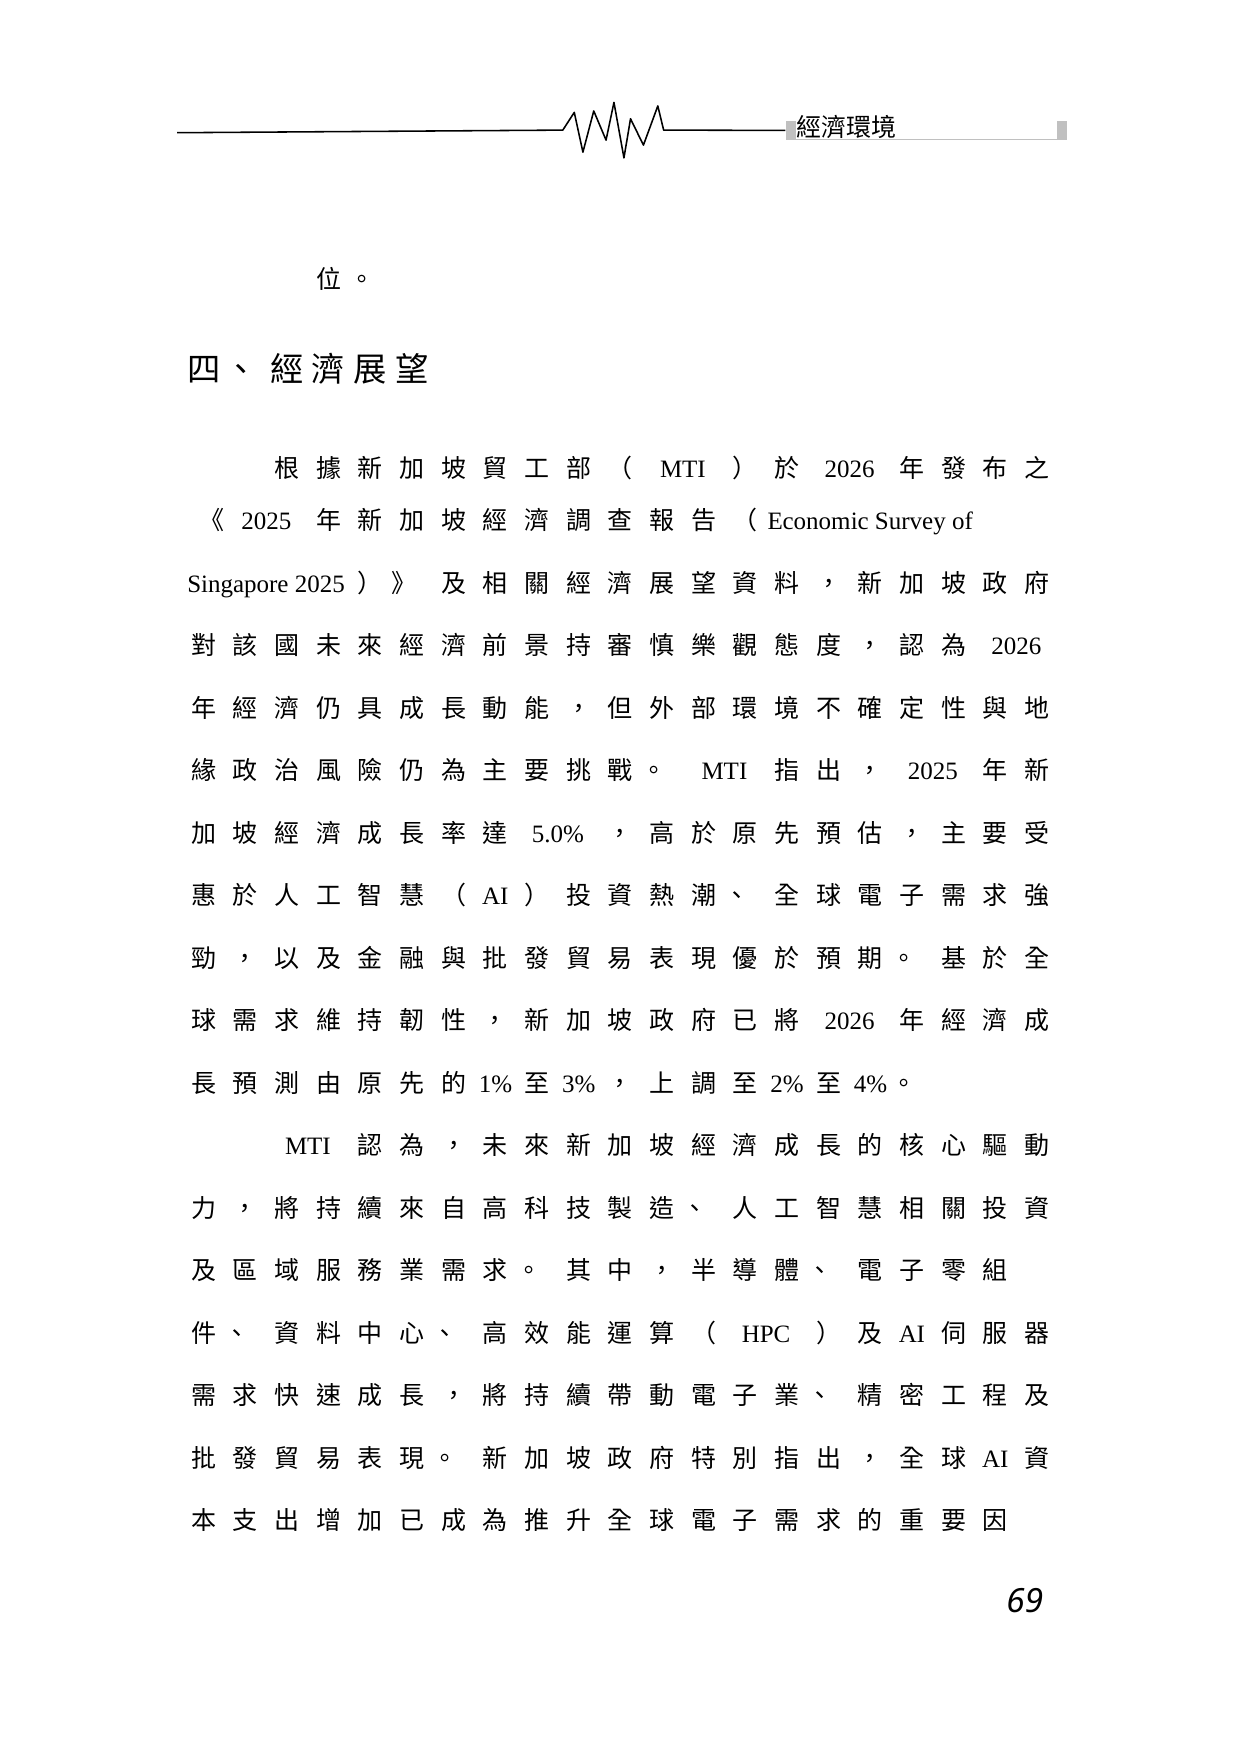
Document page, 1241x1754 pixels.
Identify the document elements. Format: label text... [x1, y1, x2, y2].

text 根據新加坡貿工部（MTI）於2026年發布之《2025年新加坡經濟調查報告（Economic Survey of Singapore 2025）》及相關經濟展望資料，新加坡政府對該國未來經濟前景持審慎樂觀態度，認為2026年經濟仍具成長動能，但外部環境不確定性與地緣政治風險仍為主要挑戰。MTI指出，2025年新加坡經濟成長率達5.0%，高於原先預估，主要受惠於人工智慧（AI）投資熱潮、全球電子需求強勁，以及金融與批發貿易表現優於預期。基於全球需求維持韌性，新加坡政府已將2026年經濟成長預測由原先的1%至3%，上調至2%至4%。 [183, 415, 1058, 1102]
text 位。 [281, 236, 1058, 299]
text 四、經濟展望 [183, 326, 1058, 388]
text MTI認為，未來新加坡經濟成長的核心驅動力，將持續來自高科技製造、人工智慧相關投資及區域服務業需求。其中，半導體、電子零組件、資料中心、高效能運算（HPC）及AI伺服器需求快速成長，將持續帶動電子業、精密工程及批發貿易表現。新加坡政府特別指出，全球AI資本支出增加已成為推升全球電子需求的重要因 [183, 1102, 1058, 1540]
